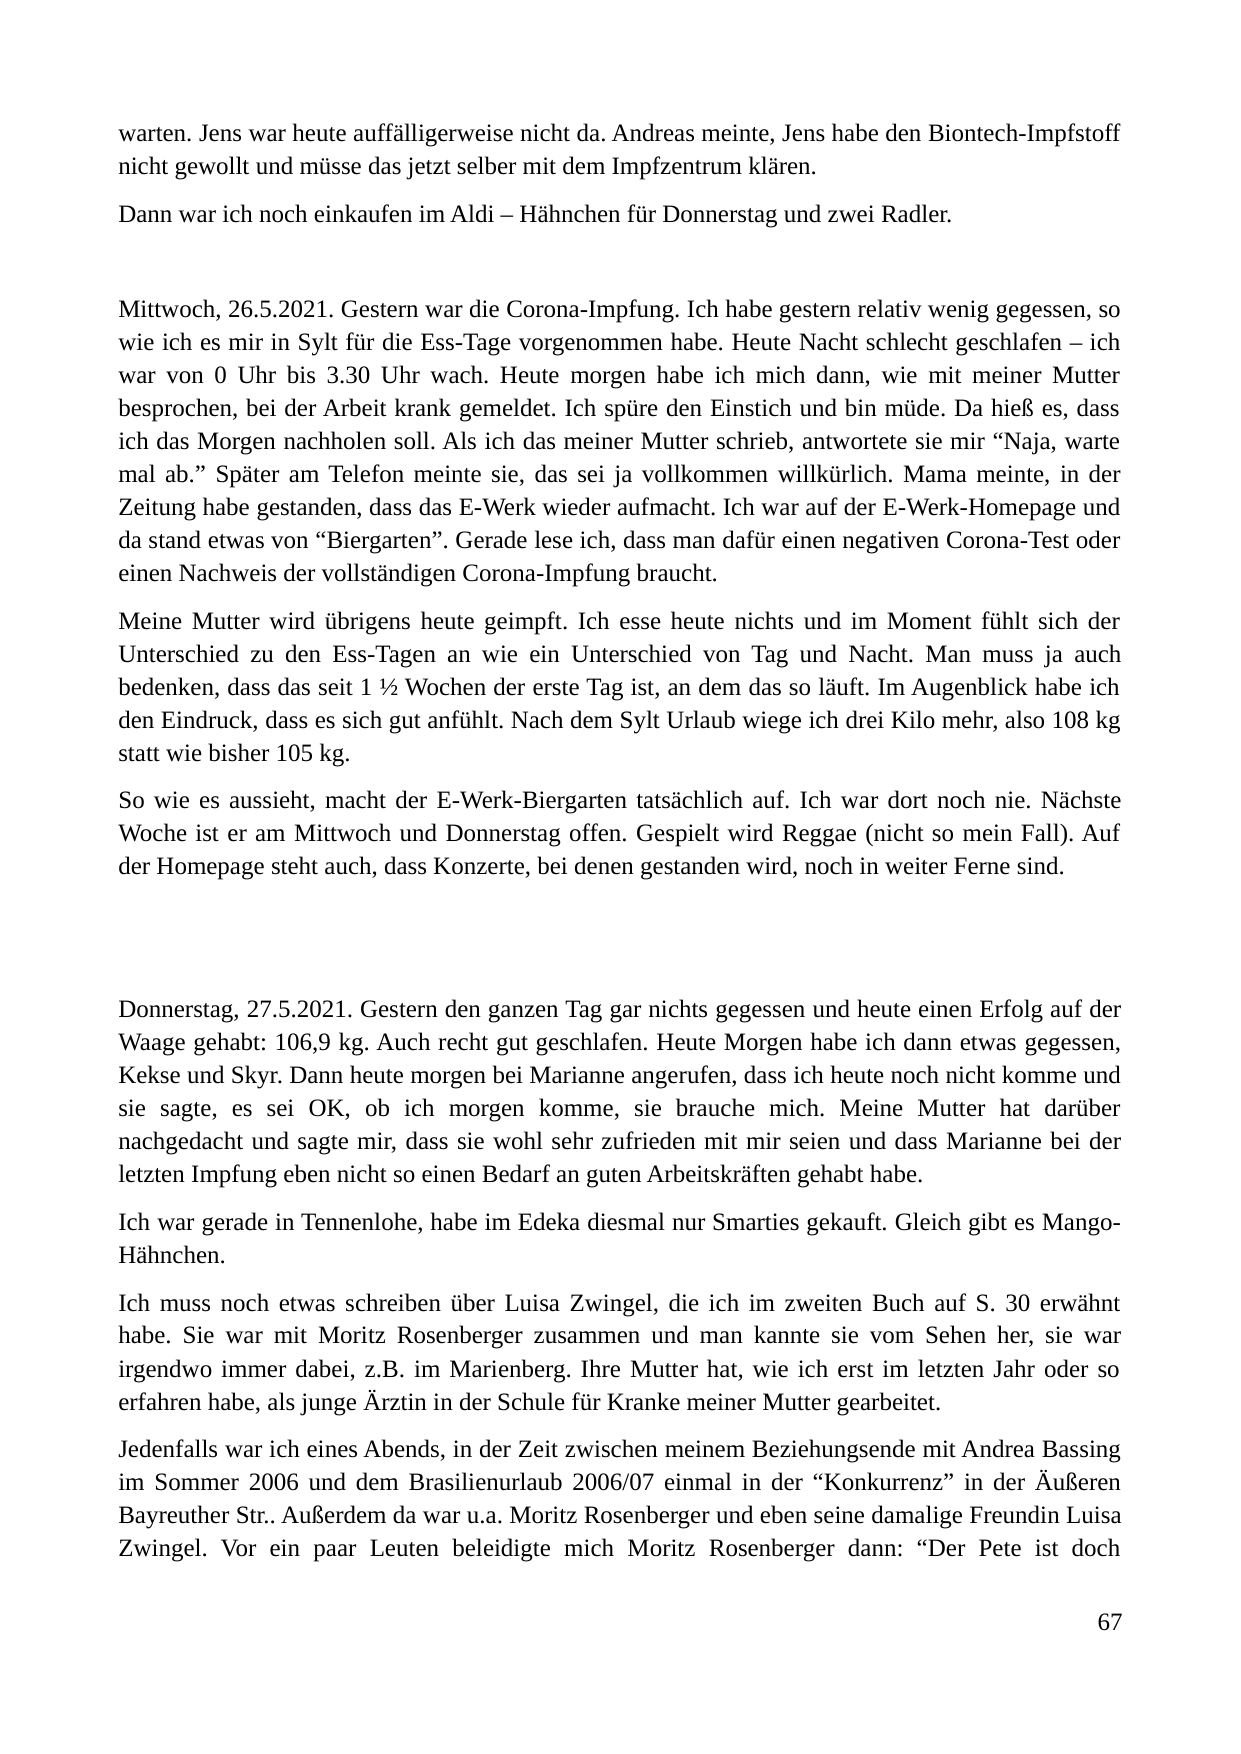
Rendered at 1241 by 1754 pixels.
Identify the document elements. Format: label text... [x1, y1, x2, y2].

text So wie es aussieht, macht der E-Werk-Biergarten tatsächlich auf. Ich war dort noch nie. Nächste Woche ist er am Mittwoch und Donnerstag offen. Gespielt wird Reggae (nicht so mein Fall). Auf der Homepage steht auch, dass Konzerte, bei denen gestanden wird, noch in weiter Ferne sind. [118, 785, 1122, 880]
text Mittwoch, 26.5.2021. Gestern war die Corona-Impfung. Ich habe gestern relativ wenig gegessen, so wie ich es mir in Sylt für die Ess-Tage vorgenommen habe. Heute Nacht schlecht geschlafen – ich war von 0 Uhr bis 3.30 Uhr wach. Heute morgen habe ich mich dann, wie mit meiner Mutter besprochen, bei der Arbeit krank gemeldet. Ich spüre den Einstich und bin müde. Da hieß es, dass ich das Morgen nachholen soll. Als ich das meiner Mutter schrieb, antwortete sie mir “Naja, warte mal ab.” Später am Telefon meinte sie, das sei ja vollkommen willkürlich. Mama meinte, in der Zeitung habe gestanden, dass das E-Werk wieder aufmacht. Ich war auf der E-Werk-Homepage und da stand etwas von “Biergarten”. Gerade lese ich, dass man dafür einen negativen Corona-Test oder einen Nachweis der vollständigen Corona-Impfung braucht. [118, 294, 1122, 587]
text Ich muss noch etwas schreiben über Luisa Zwingel, die ich im zweiten Buch auf S. 30 erwähnt habe. Sie war mit Moritz Rosenberger zusammen und man kannte sie vom Sehen her, sie war irgendwo immer dabei, z.B. im Marienberg. Ihre Mutter hat, wie ich erst im letzten Jahr oder so erfahren habe, als junge Ärztin in der Schule für Kranke meiner Mutter gearbeitet. [118, 1288, 1122, 1415]
text Donnerstag, 27.5.2021. Gestern den ganzen Tag gar nichts gegessen und heute einen Erfolg auf der Waage gehabt: 106,9 kg. Auch recht gut geschlafen. Heute Morgen habe ich dann etwas gegessen, Kekse und Skyr. Dann heute morgen bei Marianne angerufen, dass ich heute noch nicht komme und sie sagte, es sei OK, ob ich morgen komme, sie brauche mich. Meine Mutter hat darüber nachgedacht und sagte mir, dass sie wohl sehr zufrieden mit mir seien und dass Marianne bei der letzten Impfung eben nicht so einen Bedarf an guten Arbeitskräften gehabt habe. [118, 994, 1122, 1188]
text Ich war gerade in Tennenlohe, habe im Edeka diesmal nur Smarties gekauft. Gleich gibt es Mango-Hähnchen. [118, 1207, 1122, 1269]
text Dann war ich noch einkaufen im Aldi – Hähnchen für Donnerstag und zwei Radler. [118, 199, 1122, 227]
text Jedenfalls war ich eines Abends, in der Zeit zwischen meinem Beziehungsende mit Andrea Bassing im Sommer 2006 und dem Brasilienurlaub 2006/07 einmal in der “Konkurrenz” in der Äußeren Bayreuther Str.. Außerdem da war u.a. Moritz Rosenberger und eben seine damalige Freundin Luisa Zwingel. Vor ein paar Leuten beleidigte mich Moritz Rosenberger dann: “Der Pete ist doch [118, 1434, 1122, 1562]
text warten. Jens war heute auffälligerweise nicht da. Andreas meinte, Jens habe den Biontech-Impfstoff nicht gewollt und müsse das jetzt selber mit dem Impfzentrum klären. [118, 118, 1122, 180]
text Meine Mutter wird übrigens heute geimpft. Ich esse heute nichts und im Moment fühlt sich der Unterschied zu den Ess-Tagen an wie ein Unterschied von Tag und Nacht. Man muss ja auch bedenken, dass das seit 1 ½ Wochen der erste Tag ist, an dem das so läuft. Im Augenblick habe ich den Eindruck, dass es sich gut anfühlt. Nach dem Sylt Urlaub wiege ich drei Kilo mehr, also 108 kg statt wie bisher 105 kg. [118, 606, 1122, 767]
